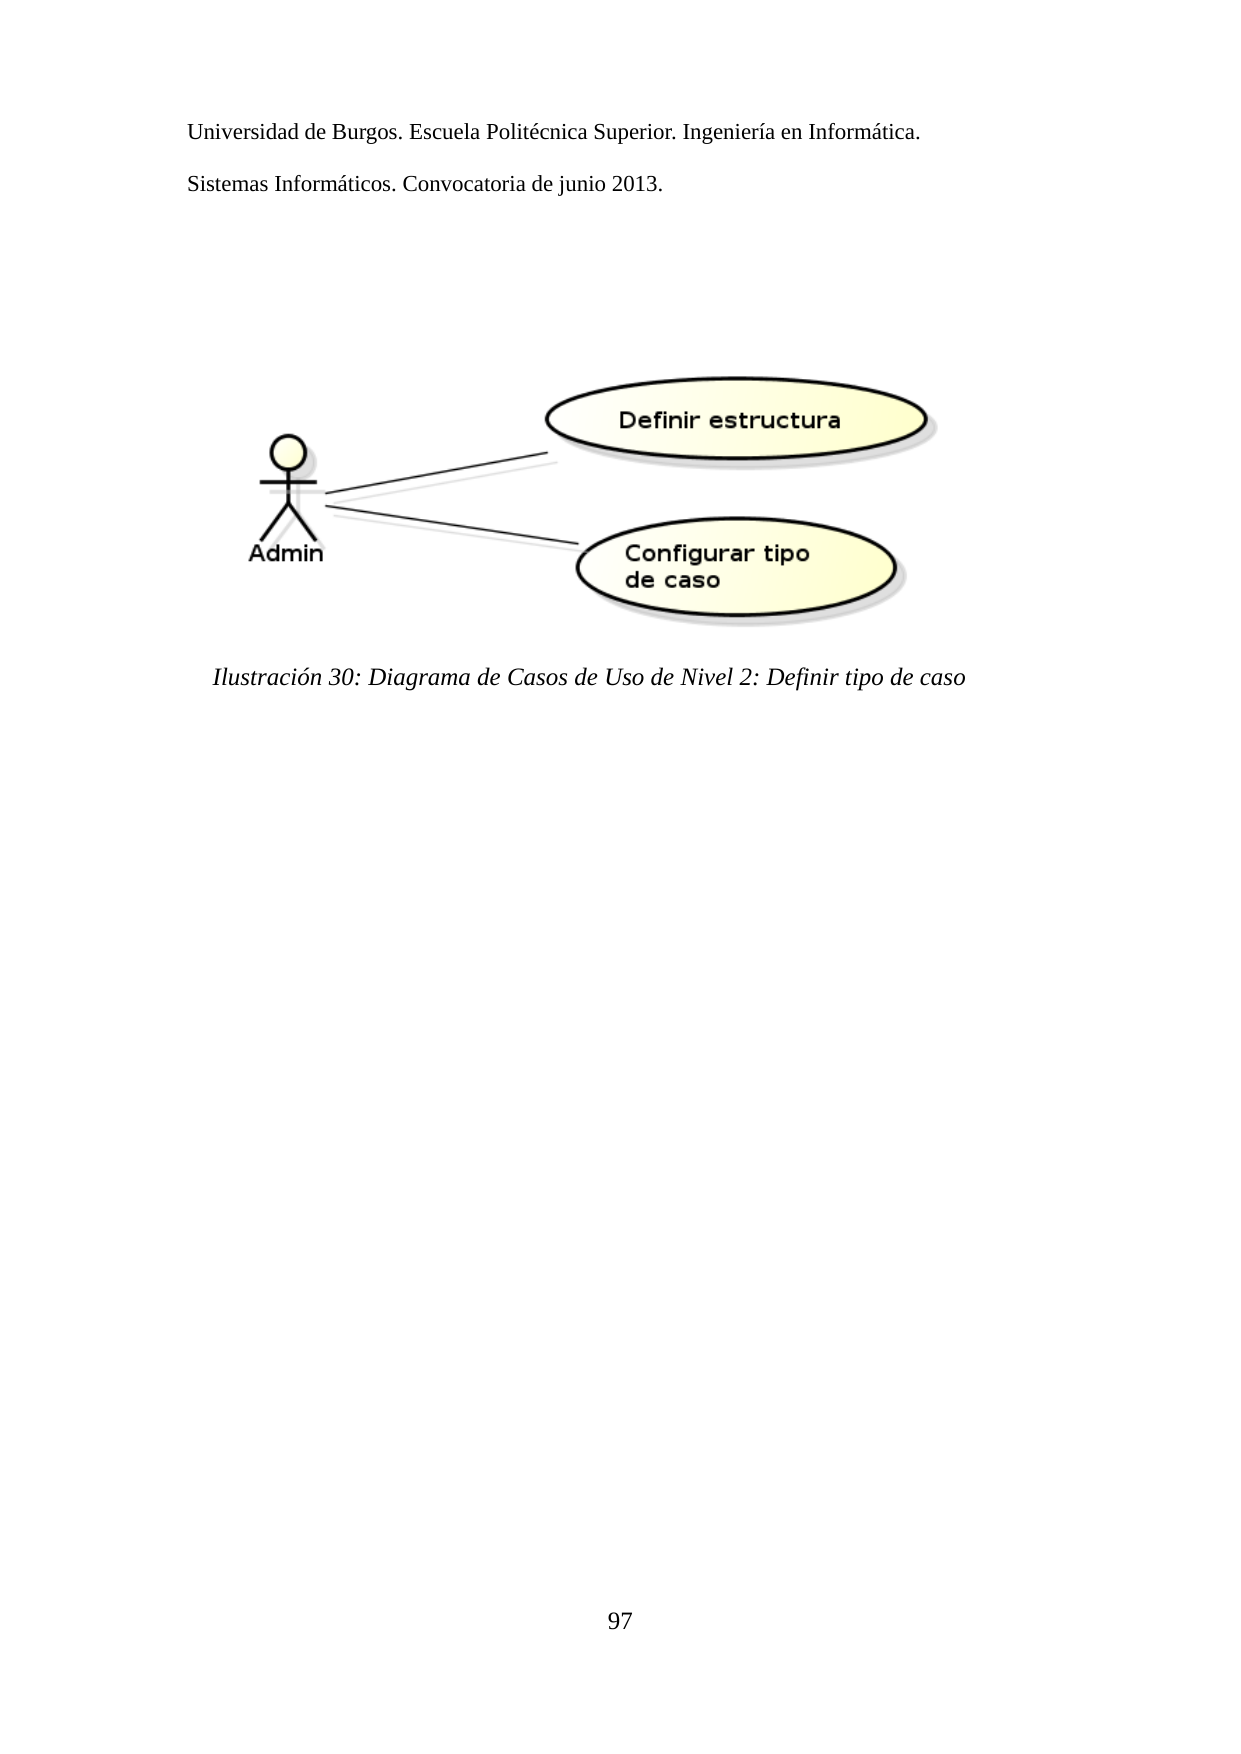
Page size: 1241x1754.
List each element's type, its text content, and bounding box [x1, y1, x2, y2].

picture [211, 329, 970, 651]
text Ilustración 30: Diagrama de Casos de Uso de Nivel 2: Definir tipo de caso [198, 330, 983, 691]
